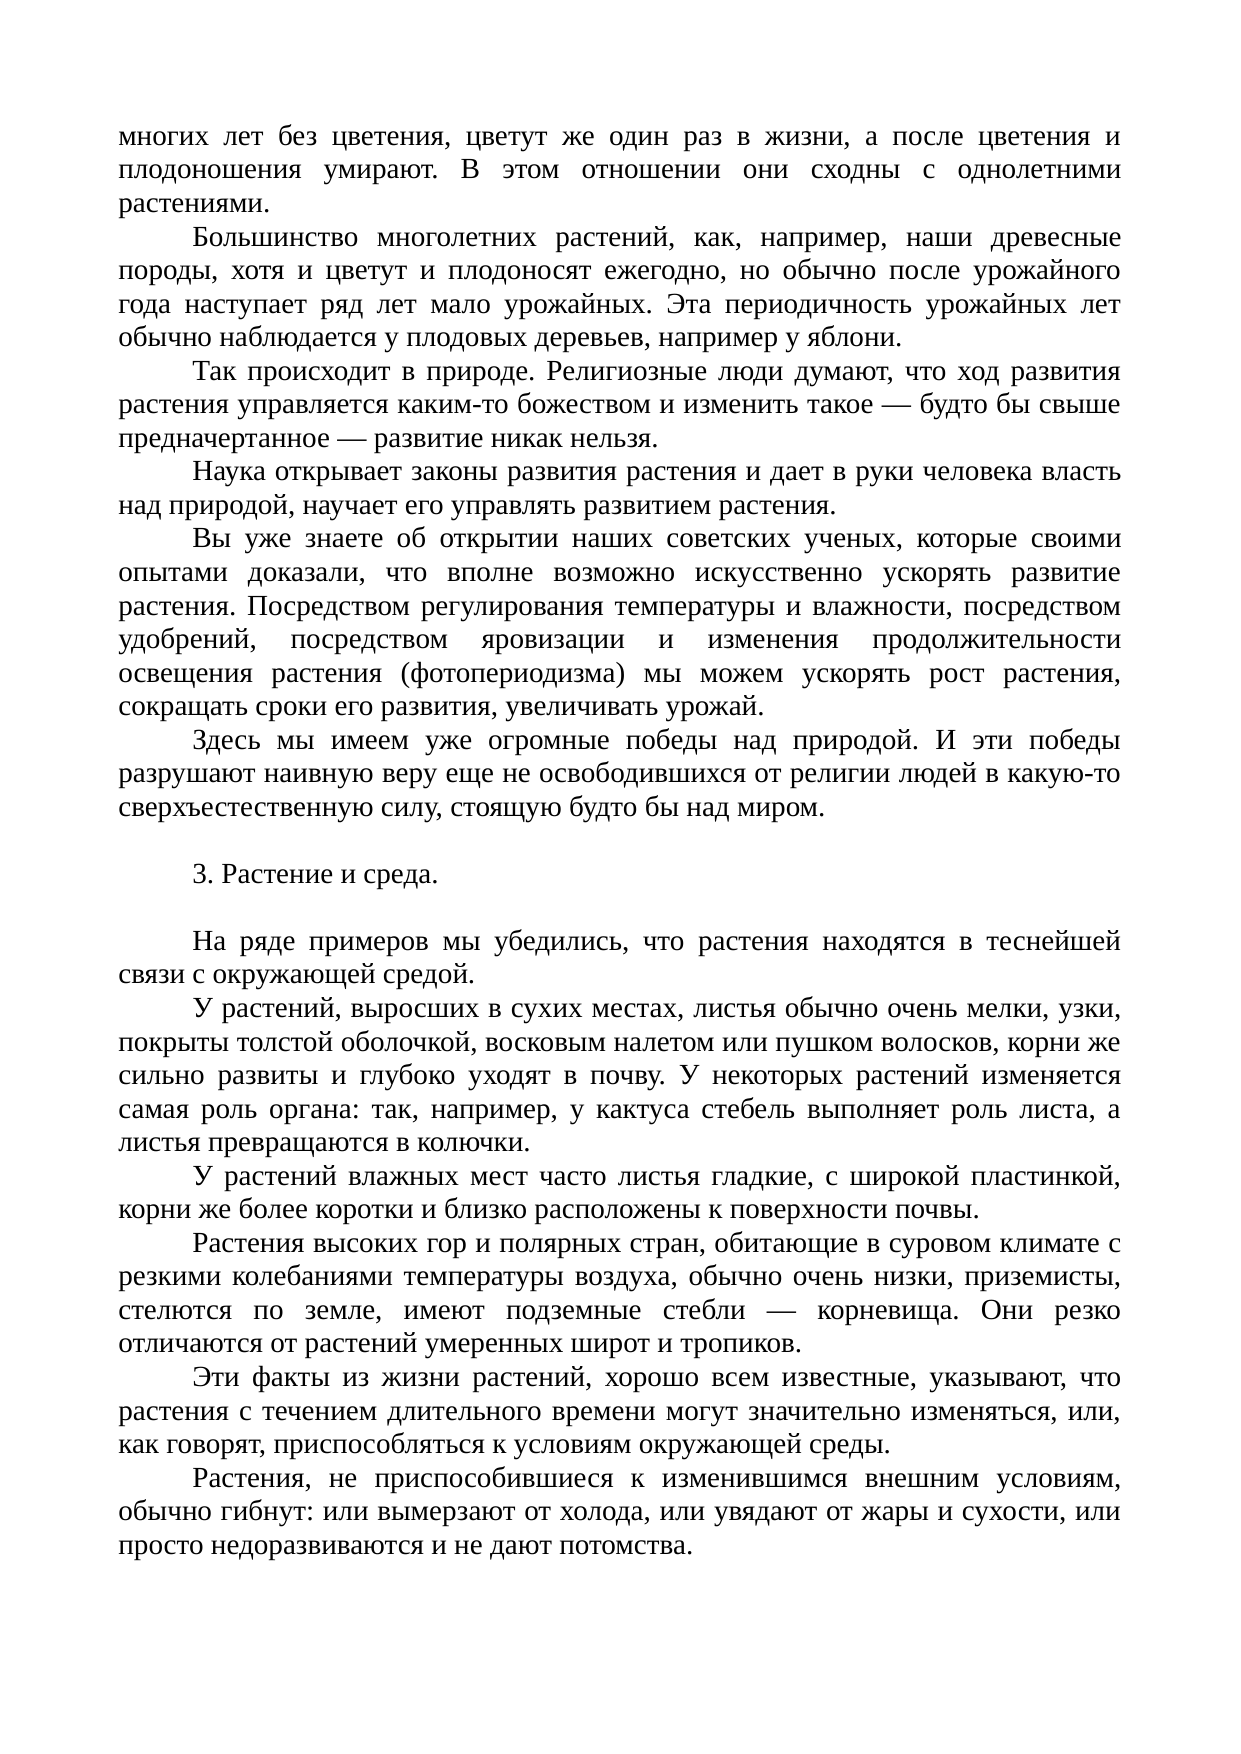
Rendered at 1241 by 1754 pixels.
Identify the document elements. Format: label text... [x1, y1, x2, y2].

text Так происходит в природе. Религиозные люди думают, что ход развития растения управляется каким-то божеством и изменить такое — будто бы свыше предначертанное — развитие никак нельзя. [118, 353, 1122, 453]
text Растения, не приспособившиеся к изменившимся внешним условиям, обычно гибнут: или вымерзают от холода, или увядают от жары и сухости, или просто недоразвиваются и не дают потомства. [118, 1460, 1122, 1560]
text Вы уже знаете об открытии наших советских ученых, которые своими опытами доказали, что вполне возможно искусственно ускорять развитие растения. Посредством регулирования температуры и влажности, посредством удобрений, посредством яровизации и изменения продолжительности освещения растения (фотопериодизма) мы можем ускорять рост растения, сокращать сроки его развития, увеличивать урожай. [118, 521, 1122, 722]
text У растений влажных мест часто листья гладкие, с широкой пластинкой, корни же более коротки и близко расположены к поверхности почвы. [118, 1158, 1122, 1225]
text У растений, выросших в сухих местах, листья обычно очень мелки, узки, покрыты толстой оболочкой, восковым налетом или пушком волосков, корни же сильно развиты и глубоко уходят в почву. У некоторых растений изменяется самая роль органа: так, например, у кактуса стебель выполняет роль листа, а листья превращаются в колючки. [118, 990, 1122, 1158]
text Наука открывает законы развития растения и дает в руки человека власть над природой, научает его управлять развитием растения. [118, 453, 1122, 521]
text Растения высоких гор и полярных стран, обитающие в суровом климате с резкими колебаниями температуры воздуха, обычно очень низки, приземисты, стелются по земле, имеют подземные стебли — корневища. Они резко отличаются от растений умеренных широт и тропиков. [118, 1225, 1122, 1359]
text Здесь мы имеем уже огромные победы над природой. И эти победы разрушают наивную веру еще не освободившихся от религии людей в какую-то сверхъестественную силу, стоящую будто бы над миром. [118, 722, 1122, 822]
text На ряде примеров мы убедились, что растения находятся в теснейшей связи с окружающей средой. [118, 923, 1122, 990]
text Большинство многолетних растений, как, например, наши древесные породы, хотя и цветут и плодоносят ежегодно, но обычно после урожайного года наступает ряд лет мало урожайных. Эта периодичность урожайных лет обычно наблюдается у плодовых деревьев, например у яблони. [118, 219, 1122, 353]
text многих лет без цветения, цветут же один раз в жизни, а после цветения и плодоношения умирают. В этом отношении они сходны с однолетними растениями. [118, 118, 1122, 219]
text Эти факты из жизни растений, хорошо всем известные, указывают, что растения с течением длительного времени могут значительно изменяться, или, как говорят, приспособляться к условиям окружающей среды. [118, 1359, 1122, 1460]
text 3. Растение и среда. [118, 856, 1122, 889]
